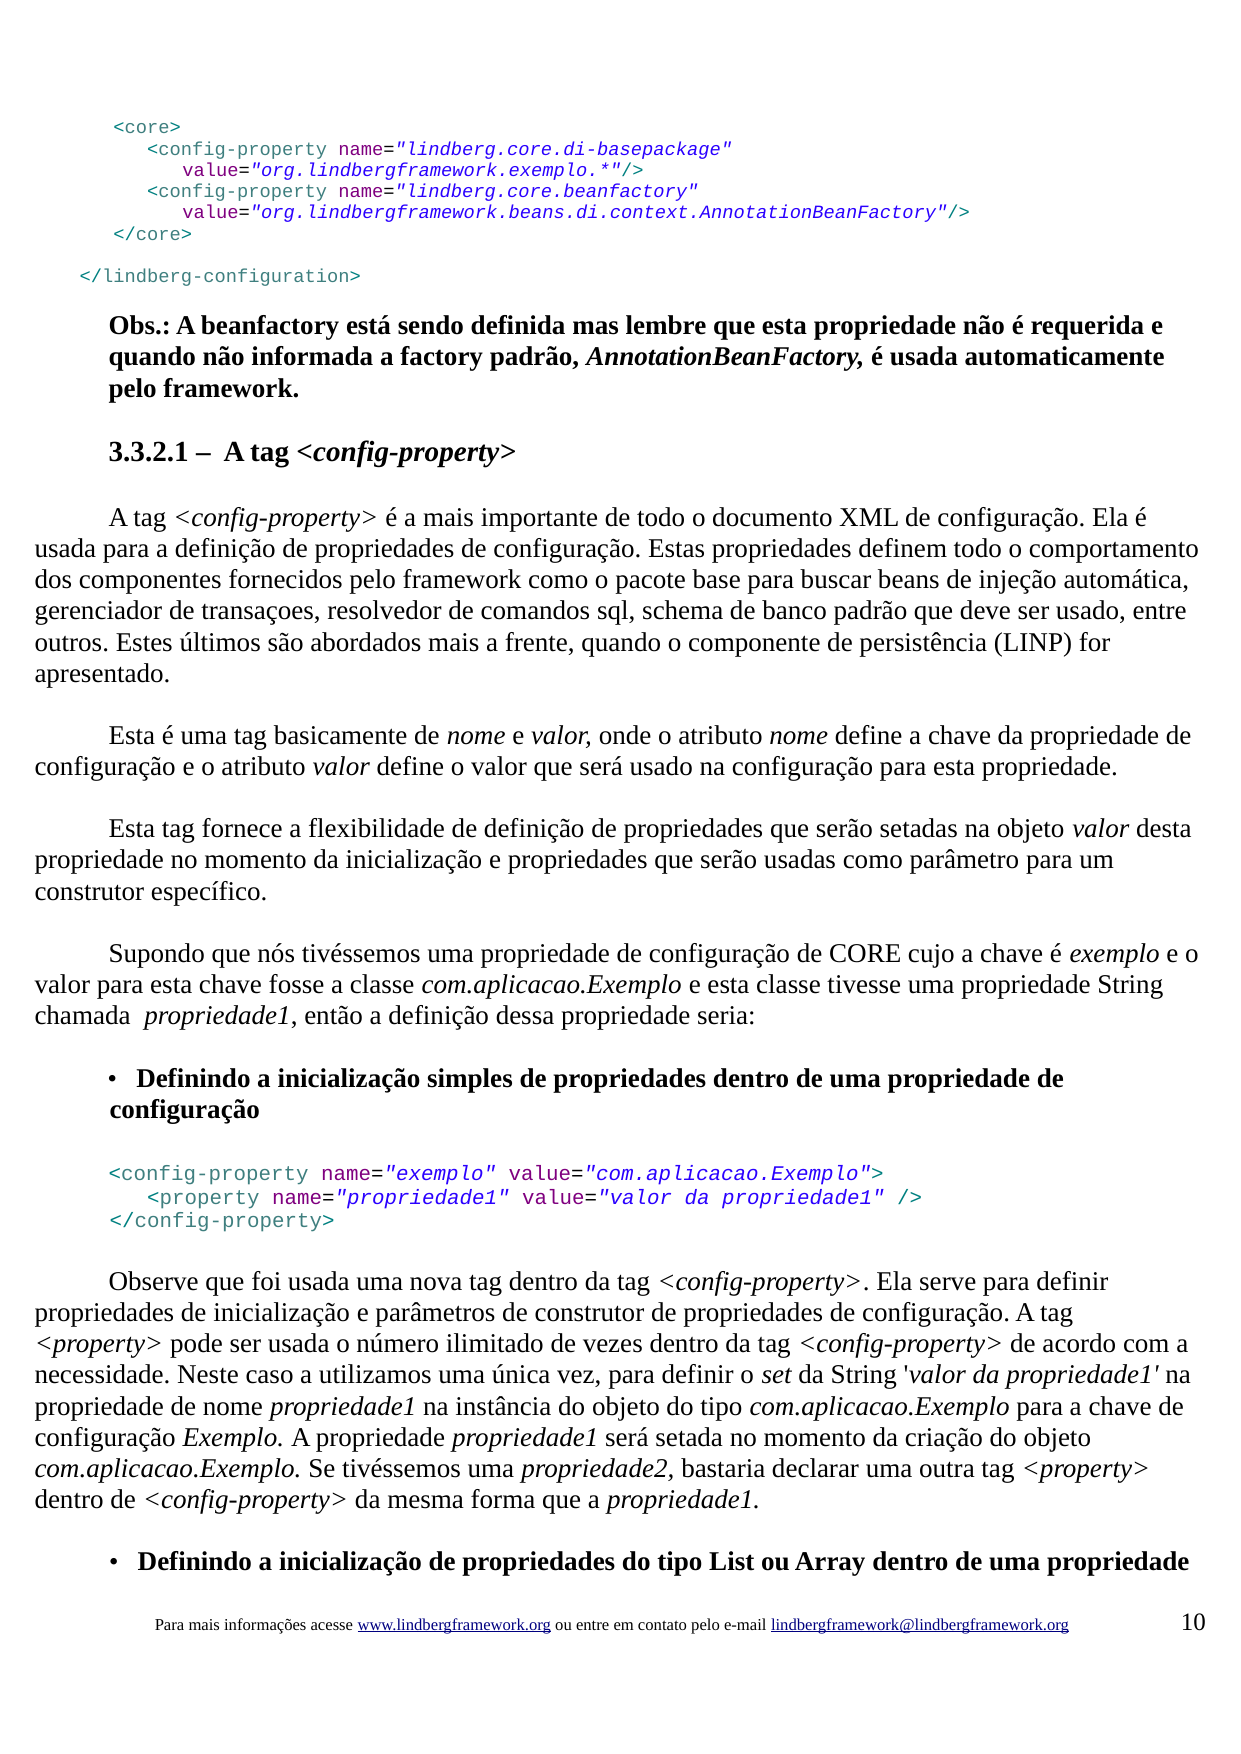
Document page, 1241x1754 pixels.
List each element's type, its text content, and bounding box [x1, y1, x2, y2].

text <config-property name="lindberg.core.beanfactory" value="org.lindbergframework.beans.di.context.AnnotationBeanFactory"/> [34, 182, 1206, 224]
text A tag <config-property> é a mais importante de todo o documento XML de configuração. Ela é usada para a definição de propriedades de configuração. Estas propriedades definem todo o comportamento dos componentes fornecidos pelo framework como o pacote base para buscar beans de injeção automática, gerenciador de transaçoes, resolvedor de comandos sql, schema de banco padrão que deve ser usado, entre outros. Estes últimos são abordados mais a frente, quando o componente de persistência (LINP) for apresentado. [34, 501, 1206, 688]
text 3.3.2.1 – A tag <config-property> [34, 434, 1206, 467]
list Definindo a inicialização simples de propriedades dentro de uma propriedade de configuração [108, 1062, 1206, 1124]
text </core> [34, 224, 1206, 246]
text Observe que foi usada uma nova tag dentro da tag <config-property>. Ela serve para definir propriedades de inicialização e parâmetros de construtor de propriedades de configuração. A tag <property> pode ser usada o número ilimitado de vezes dentro da tag <config-property> de acordo com a necessidade. Neste caso a utilizamos uma única vez, para definir o set da String 'valor da propriedade1' na propriedade de nome propriedade1 na instância do objeto do tipo com.aplicacao.Exemplo para a chave de configuração Exemplo. A propriedade propriedade1 será setada no momento da criação do objeto com.aplicacao.Exemplo. Se tivéssemos uma propriedade2, bastaria declarar uma outra tag <property> dentro de <config-property> da mesma forma que a propriedade1. [34, 1265, 1206, 1514]
text <config-property name="exemplo" value="com.aplicacao.Exemplo"> [34, 1155, 1206, 1187]
text <config-property name="lindberg.core.di-basepackage" value="org.lindbergframework.exemplo.*"/> [34, 139, 1206, 182]
text Esta é uma tag basicamente de nome e valor, onde o atributo nome define a chave da propriedade de configuração e o atributo valor define o valor que será usado na configuração para esta propriedade. [34, 719, 1206, 781]
text Supondo que nós tivéssemos uma propriedade de configuração de CORE cujo a chave é exemplo e o valor para esta chave fosse a classe com.aplicacao.Exemplo e esta classe tivesse uma propriedade String chamada propriedade1, então a definição dessa propriedade seria: [34, 937, 1206, 1031]
text <property name="propriedade1" value="valor da propriedade1" /> [34, 1187, 1206, 1210]
text Obs.: A beanfactory está sendo definida mas lembre que esta propriedade não é requerida e quando não informada a factory padrão, AnnotationBeanFactory, é usada automaticamente pelo framework. [34, 309, 1206, 403]
text </lindberg-configuration> [34, 267, 1206, 288]
text Esta tag fornece a flexibilidade de definição de propriedades que serão setadas na objeto valor desta propriedade no momento da inicialização e propriedades que serão usadas como parâmetro para um construtor específico. [34, 812, 1206, 906]
text </config-property> [34, 1210, 1206, 1234]
list Definindo a inicialização de propriedades do tipo List ou Array dentro de uma propriedade [109, 1545, 1206, 1577]
text <core> [34, 118, 1206, 139]
